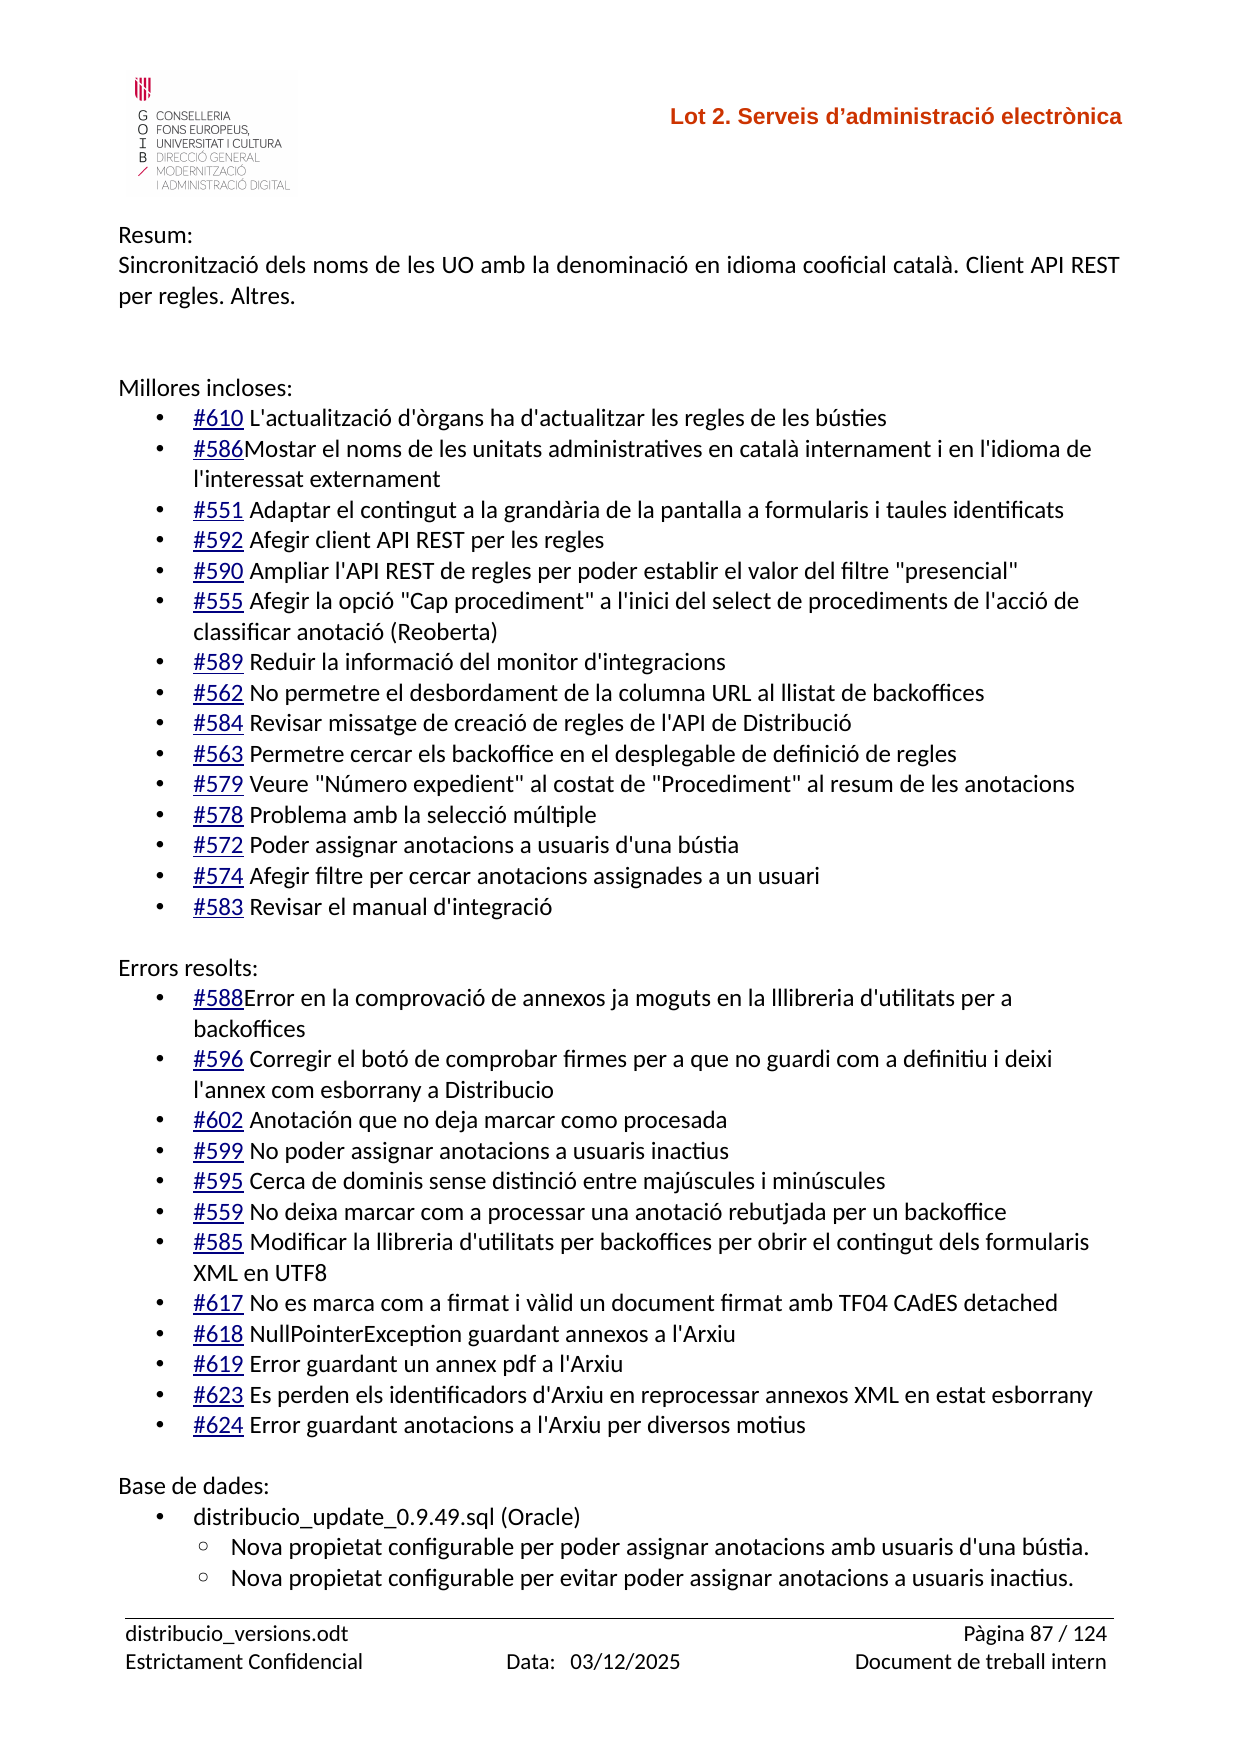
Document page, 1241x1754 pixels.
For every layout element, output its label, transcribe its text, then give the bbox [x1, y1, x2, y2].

list #579 Veure "Número expedient" al costat de "Procediment" al resum de les anotacions [156, 768, 1122, 799]
picture [126, 70, 299, 197]
list #551 Adaptar el contingut a la grandària de la pantalla a formularis i taules identificats [156, 494, 1122, 524]
list #555 Afegir la opció "Cap procediment" a l'inici del select de procediments de l'acció de classificar anotació (Reoberta) [156, 585, 1122, 646]
list #596 Corregir el botó de comprobar firmes per a que no guardi com a definitiu i deixi l'annex com esborrany a Distribucio [156, 1043, 1122, 1104]
list #589 Reduir la informació del monitor d'integracions [156, 646, 1122, 677]
list #578 Problema amb la selecció múltiple [156, 799, 1122, 829]
list #574 Afegir filtre per cercar anotacions assignades a un usuari [156, 860, 1122, 891]
list #562 No permetre el desbordament de la columna URL al llistat de backoffices [156, 677, 1122, 707]
list #572 Poder assignar anotacions a usuaris d'una bústia [156, 829, 1122, 860]
list #584 Revisar missatge de creació de regles de l'API de Distribució [156, 707, 1122, 738]
list #619 Error guardant un annex pdf a l'Arxiu [156, 1348, 1122, 1379]
list #563 Permetre cercar els backoffice en el desplegable de definició de regles [156, 738, 1122, 768]
list #595 Cerca de dominis sense distinció entre majúscules i minúscules [156, 1165, 1122, 1196]
list distribucio_update_0.9.49.sql (Oracle) [156, 1501, 1122, 1532]
list #599 No poder assignar anotacions a usuaris inactius [156, 1135, 1122, 1165]
list #586Mostar el noms de les unitats administratives en català internament i en l'idioma de l'interessat externament [156, 433, 1122, 494]
list #624 Error guardant anotacions a l'Arxiu per diversos motius [156, 1409, 1122, 1440]
list #588Error en la comprovació de annexos ja moguts en la lllibreria d'utilitats per a backoffices [156, 982, 1122, 1043]
text Base de dades: [118, 1471, 1122, 1501]
list #592 Afegir client API REST per les regles [156, 524, 1122, 555]
list #590 Ampliar l'API REST de regles per poder establir el valor del filtre "presencial" [156, 555, 1122, 585]
list #623 Es perden els identificadors d'Arxiu en reprocessar annexos XML en estat esborrany [156, 1379, 1122, 1409]
list #602 Anotación que no deja marcar como procesada [156, 1104, 1122, 1135]
list #610 L'actualització d'òrgans ha d'actualitzar les regles de les bústies [156, 402, 1122, 433]
text Resum: [118, 219, 1122, 250]
list #618 NullPointerException guardant annexos a l'Arxiu [156, 1318, 1122, 1348]
list Nova propietat configurable per poder assignar anotacions amb usuaris d'una bústia. [193, 1532, 1122, 1562]
text Millores incloses: [118, 372, 1122, 402]
list #583 Revisar el manual d'integració [156, 891, 1122, 921]
list #559 No deixa marcar com a processar una anotació rebutjada per un backoffice [156, 1196, 1122, 1226]
text Sincronització dels noms de les UO amb la denominació en idioma cooficial català. Client API REST per regles. Altres. [118, 250, 1122, 311]
list Nova propietat configurable per evitar poder assignar anotacions a usuaris inactius. [193, 1562, 1122, 1593]
text Errors resolts: [118, 952, 1122, 982]
list #617 No es marca com a firmat i vàlid un document firmat amb TF04 CAdES detached [156, 1287, 1122, 1318]
list #585 Modificar la llibreria d'utilitats per backoffices per obrir el contingut dels formularis XML en UTF8 [156, 1226, 1122, 1287]
